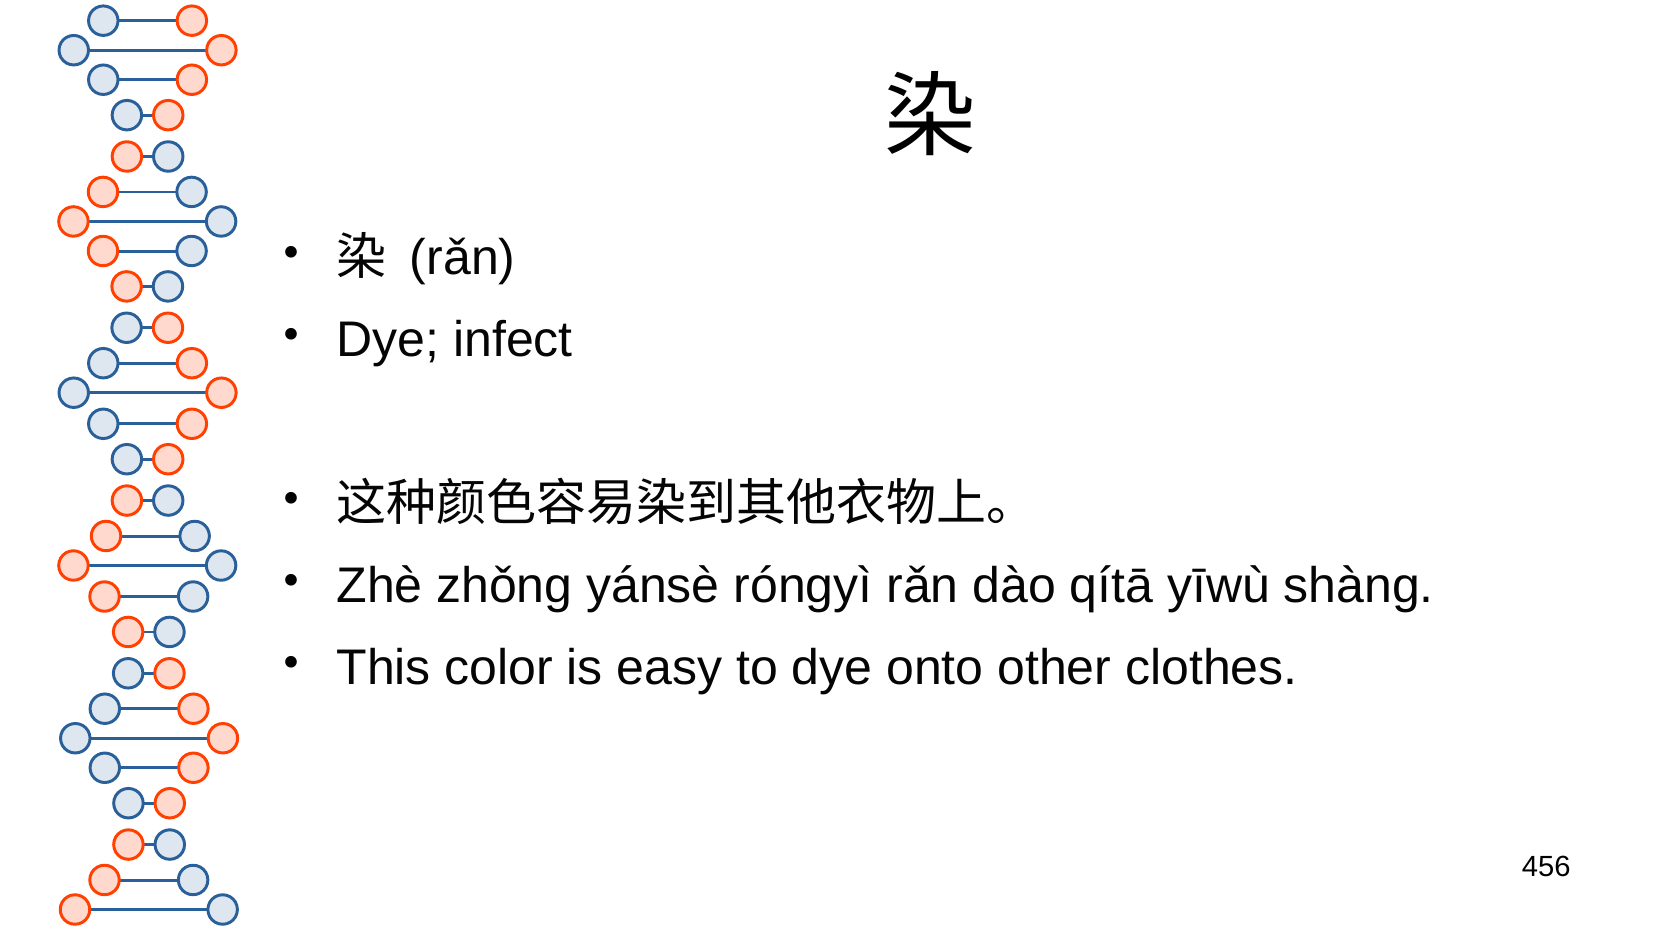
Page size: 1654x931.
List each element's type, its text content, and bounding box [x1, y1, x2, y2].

list 染 (rǎn) Dye; infect 这种颜色容易染到其他衣物上。 Zhè zhǒng yánsè róngyì rǎn dào qítā yīwù shàng. This color is easy to dye onto other clothes. [265, 224, 1595, 764]
title 染 [265, 35, 1595, 189]
